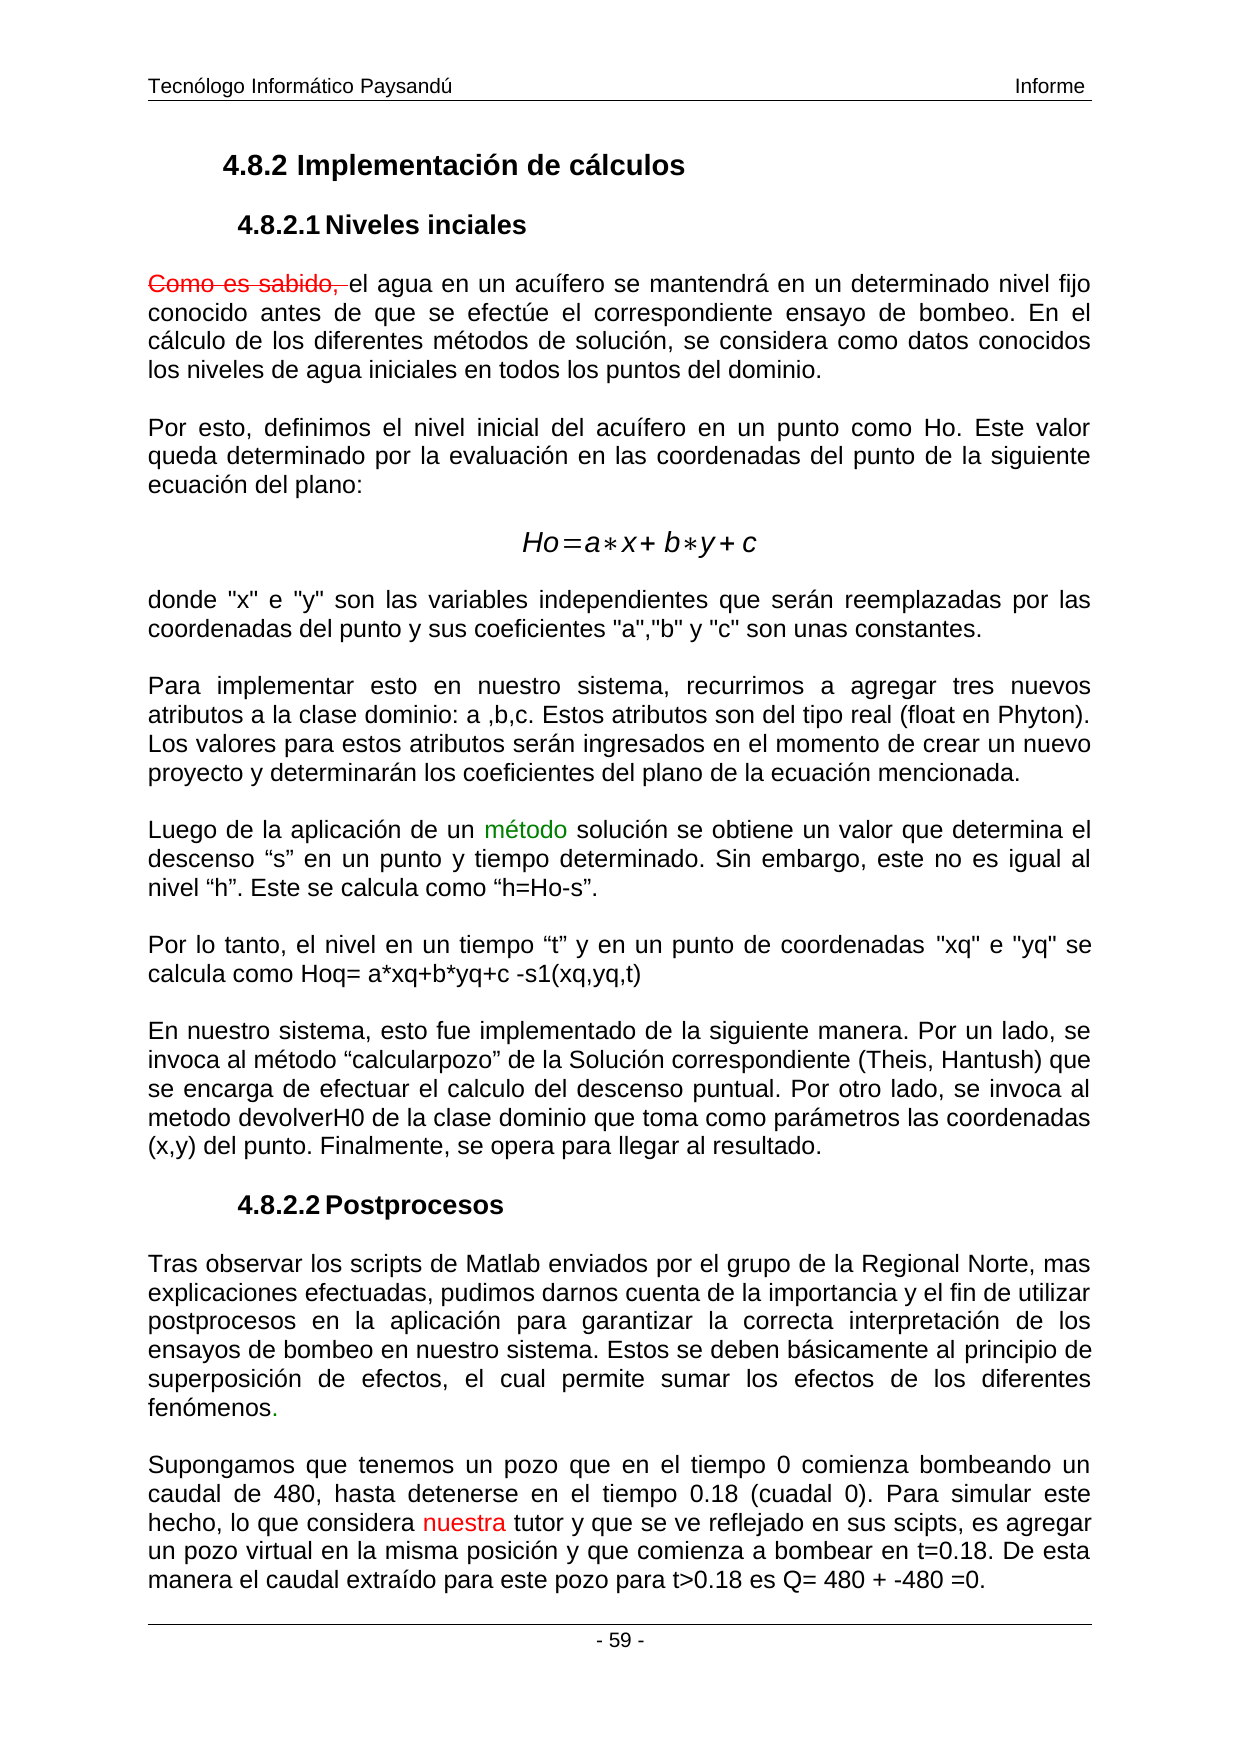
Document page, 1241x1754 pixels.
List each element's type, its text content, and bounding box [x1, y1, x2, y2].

text Para implementar esto en nuestro sistema, recurrimos a agregar tres nuevos atributos a la clase dominio: a ,b,c. Estos atributos son del tipo real (float en Phyton). Los valores para estos atributos serán ingresados en el momento de crear un nuevo proyecto y determinarán los coeficientes del plano de la ecuación mencionada. [148, 671, 1092, 786]
text Luego de la aplicación de un método solución se obtiene un valor que determina el descenso “s” en un punto y tiempo determinado. Sin embargo, este no es igual al nivel “h”. Este se calcula como “h=Ho-s”. [148, 815, 1092, 901]
text Supongamos que tenemos un pozo que en el tiempo 0 comienza bombeando un caudal de 480, hasta detenerse en el tiempo 0.18 (cuadal 0). Para simular este hecho, lo que considera nuestra tutor y que se ve reflejado en sus scipts, es agregar un pozo virtual en la misma posición y que comienza a bombear en t=0.18. De esta manera el caudal extraído para este pozo para t>0.18 es Q= 480 + -480 =0. [148, 1450, 1092, 1594]
text donde "x" e "y" son las variables independientes que serán reemplazadas por las coordenadas del punto y sus coeficientes "a","b" y "c" son unas constantes. [148, 585, 1092, 643]
text Tras observar los scripts de Matlab enviados por el grupo de la Regional Norte, mas explicaciones efectuadas, pudimos darnos cuenta de la importancia y el fin de utilizar postprocesos en la aplicación para garantizar la correcta interpretación de los ensayos de bombeo en nuestro sistema. Estos se deben básicamente al principio de superposición de efectos, el cual permite sumar los efectos de los diferentes fenómenos. [148, 1249, 1092, 1421]
text Como es sabido, el agua en un acuífero se mantendrá en un determinado nivel fijo conocido antes de que se efectúe el correspondiente ensayo de bombeo. En el cálculo de los diferentes métodos de solución, se considera como datos conocidos los niveles de agua iniciales en todos los puntos del dominio. [148, 269, 1092, 384]
text Por lo tanto, el nivel en un tiempo “t” y en un punto de coordenadas "xq" e "yq" se calcula como Hoq= a*xq+b*yq+c -s1(xq,yq,t) [148, 930, 1092, 988]
text En nuestro sistema, esto fue implementado de la siguiente manera. Por un lado, se invoca al método “calcularpozo” de la Solución correspondiente (Theis, Hantush) que se encarga de efectuar el calculo del descenso puntual. Por otro lado, se invoca al metodo devolverH0 de la clase dominio que toma como parámetros las coordenadas (x,y) del punto. Finalmente, se opera para llegar al resultado. [148, 1016, 1092, 1160]
subtitle Niveles inciales [237, 209, 1092, 240]
subtitle Postprocesos [237, 1189, 1092, 1220]
subtitle Implementación de cálculos [223, 148, 1092, 181]
text Por esto, definimos el nivel inicial del acuífero en un punto como Ho. Este valor queda determinado por la evaluación en las coordenadas del punto de la siguiente ecuación del plano: [148, 413, 1092, 499]
